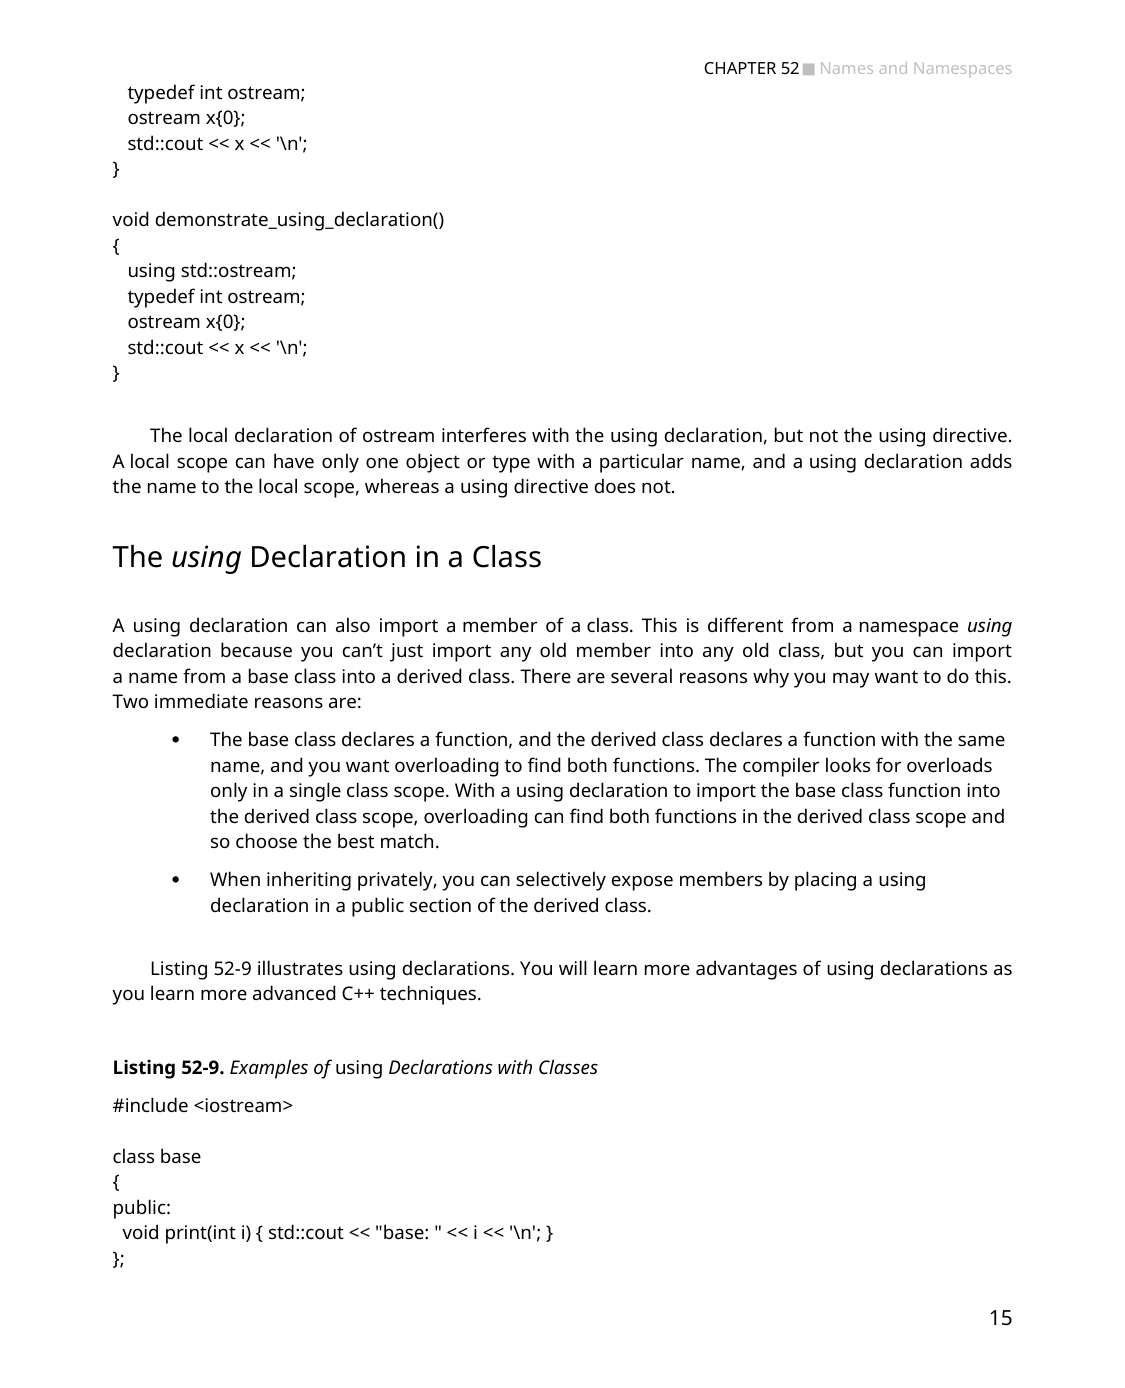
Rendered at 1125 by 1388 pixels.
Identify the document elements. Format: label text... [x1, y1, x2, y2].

text ostream x{0}; [112, 104, 1012, 130]
text { [112, 1169, 1012, 1194]
text Listing 52-9. Examples of using Declarations with Classes [112, 1054, 1012, 1079]
text std::cout << x << '\n'; [112, 334, 1012, 360]
text using std::ostream; [112, 258, 1012, 283]
text typedef int ostream; [112, 283, 1012, 309]
text } [112, 156, 1012, 181]
text void demonstrate_using_declaration() [112, 207, 1012, 232]
text A using declaration can also import a member of a class. This is different from a namespace using declaration because you can’t just import any old member into any old class, but you can import a name from a base class into a derived class. There are several reasons why you may want to do this. Two immediate reasons are: [112, 612, 1012, 714]
text } [112, 360, 1012, 385]
text void print(int i) { std::cout << "base: " << i << '\n'; } [112, 1220, 1012, 1245]
text public: [112, 1194, 1012, 1220]
subtitle The using Declaration in a Class [112, 537, 1012, 576]
text ostream x{0}; [112, 309, 1012, 334]
text }; [112, 1245, 1012, 1271]
text typedef int ostream; [112, 79, 1012, 104]
text std::cout << x << '\n'; [112, 130, 1012, 156]
text #include <iostream> [112, 1092, 1012, 1118]
text { [112, 232, 1012, 258]
list When inheriting privately, you can selectively expose members by placing a using declaration in a public section of the derived class. [172, 867, 1012, 918]
text Listing 52-9 illustrates using declarations. You will learn more advantages of using declarations as you learn more advanced C++ techniques. [112, 955, 1012, 1006]
text class base [112, 1143, 1012, 1169]
list The base class declares a function, and the derived class declares a function with the same name, and you want overloading to find both functions. The compiler looks for overloads only in a single class scope. With a using declaration to import the base class function into the derived class scope, overloading can find both functions in the derived class scope and so choose the best match. [172, 726, 1012, 854]
text The local declaration of ostream interferes with the using declaration, but not the using directive. A local scope can have only one object or type with a particular name, and a using declaration adds the name to the local scope, whereas a using directive does not. [112, 423, 1012, 499]
